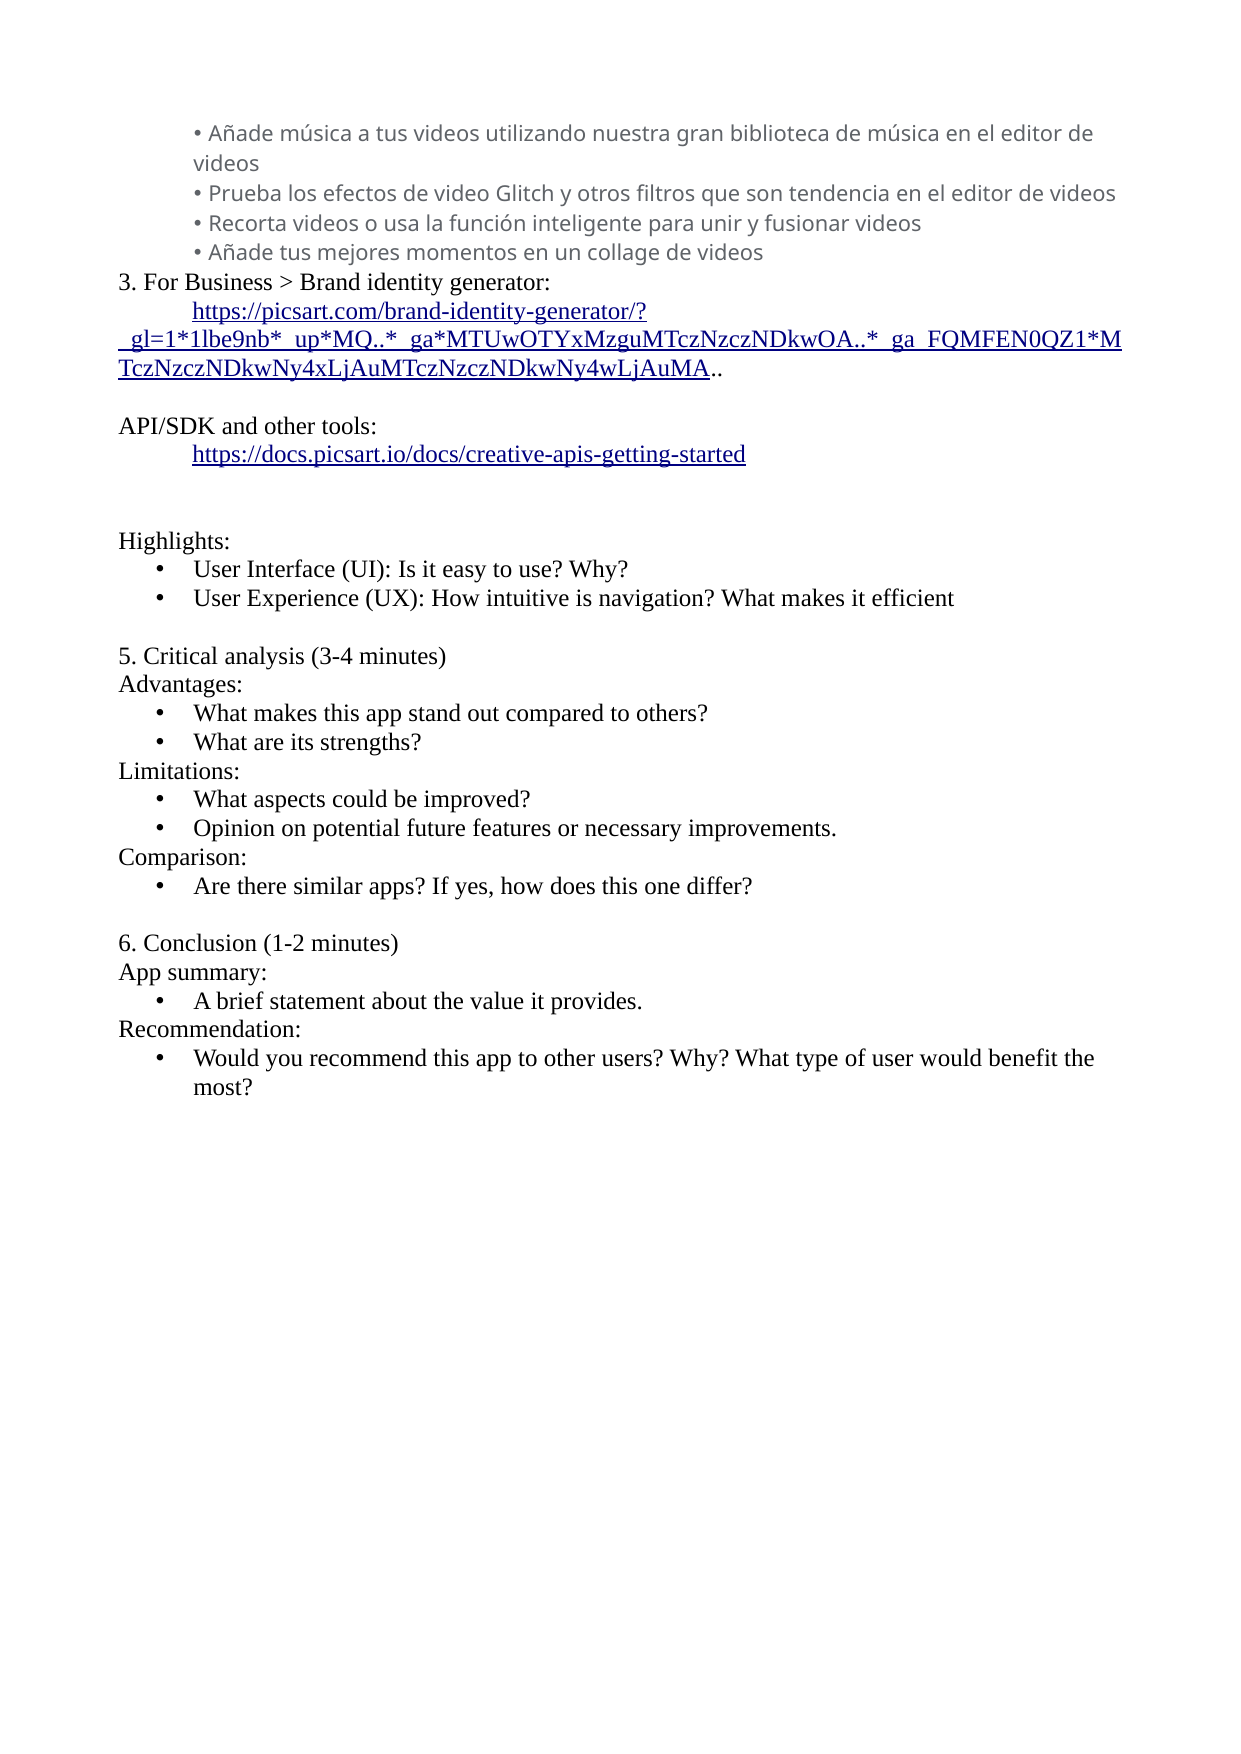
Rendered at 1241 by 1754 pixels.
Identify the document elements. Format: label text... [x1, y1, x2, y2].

list User Experience (UX): How intuitive is navigation? What makes it efficient [156, 583, 1122, 612]
text TczNzczNDkwNy4xLjAuMTczNzczNDkwNy4wLjAuMA.. [118, 351, 1122, 382]
text https://picsart.com/brand-identity-generator/?_gl=1*1lbe9nb*_up*MQ..*_ga*MTUwOTYxMzguMTczNzczNDkwOA..*_ga_FQMFEN0QZ1*M [118, 296, 1122, 349]
list Would you recommend this app to other users? Why? What type of user would benefit the most? [156, 1043, 1122, 1101]
text Limitations: [118, 756, 1122, 784]
text 6. Conclusion (1-2 minutes) [118, 928, 1122, 957]
list Are there similar apps? If yes, how does this one differ? [156, 871, 1122, 899]
list • Añade música a tus videos utilizando nuestra gran biblioteca de música en el editor de videos • Prueba los efectos de video Glitch y otros filtros que son tendencia en el editor de videos • Recorta videos o usa la función inteligente para unir y fusionar videos • Añade tus mejores momentos en un collage de videos [156, 118, 1122, 267]
text Comparison: [118, 842, 1122, 871]
text 5. Critical analysis (3-4 minutes) [118, 641, 1122, 669]
text App summary: [118, 957, 1122, 986]
list User Interface (UI): Is it easy to use? Why? [156, 554, 1122, 583]
text API/SDK and other tools: [118, 411, 1122, 439]
list What makes this app stand out compared to others? [156, 698, 1122, 727]
list A brief statement about the value it provides. [156, 986, 1122, 1014]
text 3. For Business > Brand identity generator: [118, 267, 1122, 296]
text https://docs.picsart.io/docs/creative-apis-getting-started [118, 439, 1122, 468]
list Opinion on potential future features or necessary improvements. [156, 813, 1122, 842]
text Advantages: [118, 669, 1122, 698]
text Highlights: [118, 526, 1122, 554]
list What are its strengths? [156, 727, 1122, 756]
list What aspects could be improved? [156, 784, 1122, 813]
text Recommendation: [118, 1014, 1122, 1043]
